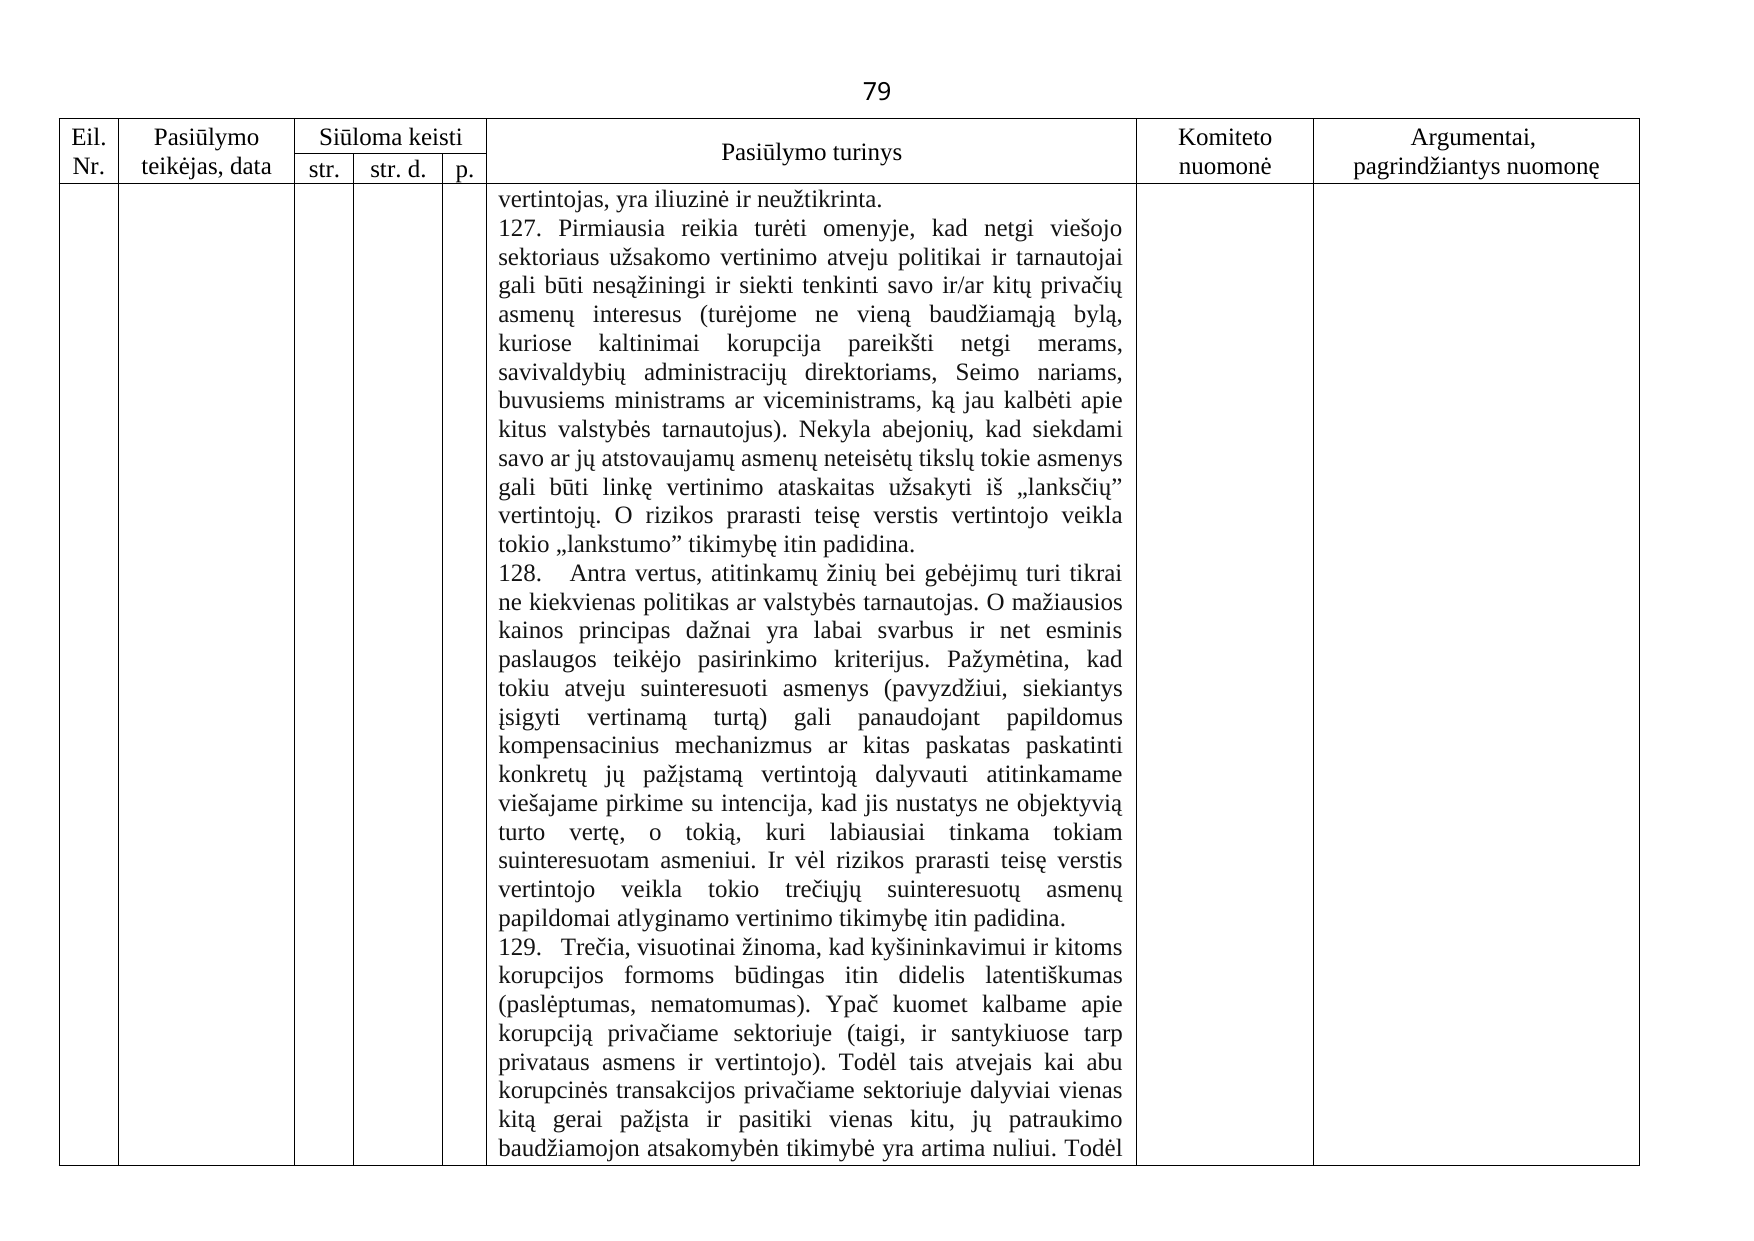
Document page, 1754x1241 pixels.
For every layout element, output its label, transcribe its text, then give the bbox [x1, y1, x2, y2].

table_header Siūloma keisti [295, 119, 486, 153]
table_cell [119, 184, 294, 1165]
table_cell [443, 184, 486, 1165]
table_header Komiteto nuomonė [1137, 119, 1313, 183]
table_header Argumentai, pagrindžiantys nuomonę [1314, 119, 1639, 183]
table_header Eil. Nr. [60, 119, 118, 183]
table_cell [60, 184, 118, 1165]
table_cell p. [443, 154, 486, 183]
table_header Pasiūlymo teikėjas, data [119, 119, 294, 183]
table_cell [354, 184, 442, 1165]
table_cell str. [295, 154, 353, 183]
table_header Pasiūlymo turinys [487, 119, 1136, 183]
table_cell [1314, 184, 1639, 1165]
table_cell [1137, 184, 1313, 1165]
table_cell str. d. [354, 154, 442, 183]
table_cell vertintojas, yra iliuzinė ir neužtikrinta. 127. Pirmiausia reikia turėti omenyje, kad netgi viešojo sektoriaus užsakomo vertinimo atveju politikai ir tarnautojai gali būti nesąžiningi ir siekti tenkinti savo ir/ar kitų privačių asmenų interesus (turėjome ne vieną baudžiamąją bylą, kuriose kaltinimai korupcija pareikšti netgi merams, savivaldybių administracijų direktoriams, Seimo nariams, buvusiems ministrams ar viceministrams, ką jau kalbėti apie kitus valstybės tarnautojus). Nekyla abejonių, kad siekdami savo ar jų atstovaujamų asmenų neteisėtų tikslų tokie asmenys gali būti linkę vertinimo ataskaitas užsakyti iš „lanksčių” vertintojų. O rizikos prarasti teisę verstis vertintojo veikla tokio „lankstumo” tikimybę itin padidina. 128. Antra vertus, atitinkamų žinių bei gebėjimų turi tikrai ne kiekvienas politikas ar valstybės tarnautojas. O mažiausios kainos principas dažnai yra labai svarbus ir net esminis paslaugos teikėjo pasirinkimo kriterijus. Pažymėtina, kad tokiu atveju suinteresuoti asmenys (pavyzdžiui, siekiantys įsigyti vertinamą turtą) gali panaudojant papildomus kompensacinius mechanizmus ar kitas paskatas paskatinti konkretų jų pažįstamą vertintoją dalyvauti atitinkamame viešajame pirkime su intencija, kad jis nustatys ne objektyvią turto vertę, o tokią, kuri labiausiai tinkama tokiam suinteresuotam asmeniui. Ir vėl rizikos prarasti teisę verstis vertintojo veikla tokio trečiųjų suinteresuotų asmenų papildomai atlyginamo vertinimo tikimybę itin padidina. 129. Trečia, visuotinai žinoma, kad kyšininkavimui ir kitoms korupcijos formoms būdingas itin didelis latentiškumas (paslėptumas, nematomumas). Ypač kuomet kalbame apie korupciją privačiame sektoriuje (taigi, ir santykiuose tarp privataus asmens ir vertintojo). Todėl tais atvejais kai abu korupcinės transakcijos privačiame sektoriuje dalyviai vienas kitą gerai pažįsta ir pasitiki vienas kitu, jų patraukimo baudžiamojon atsakomybėn tikimybė yra artima nuliui. Todėl [487, 184, 1136, 1165]
table_cell [295, 184, 353, 1165]
